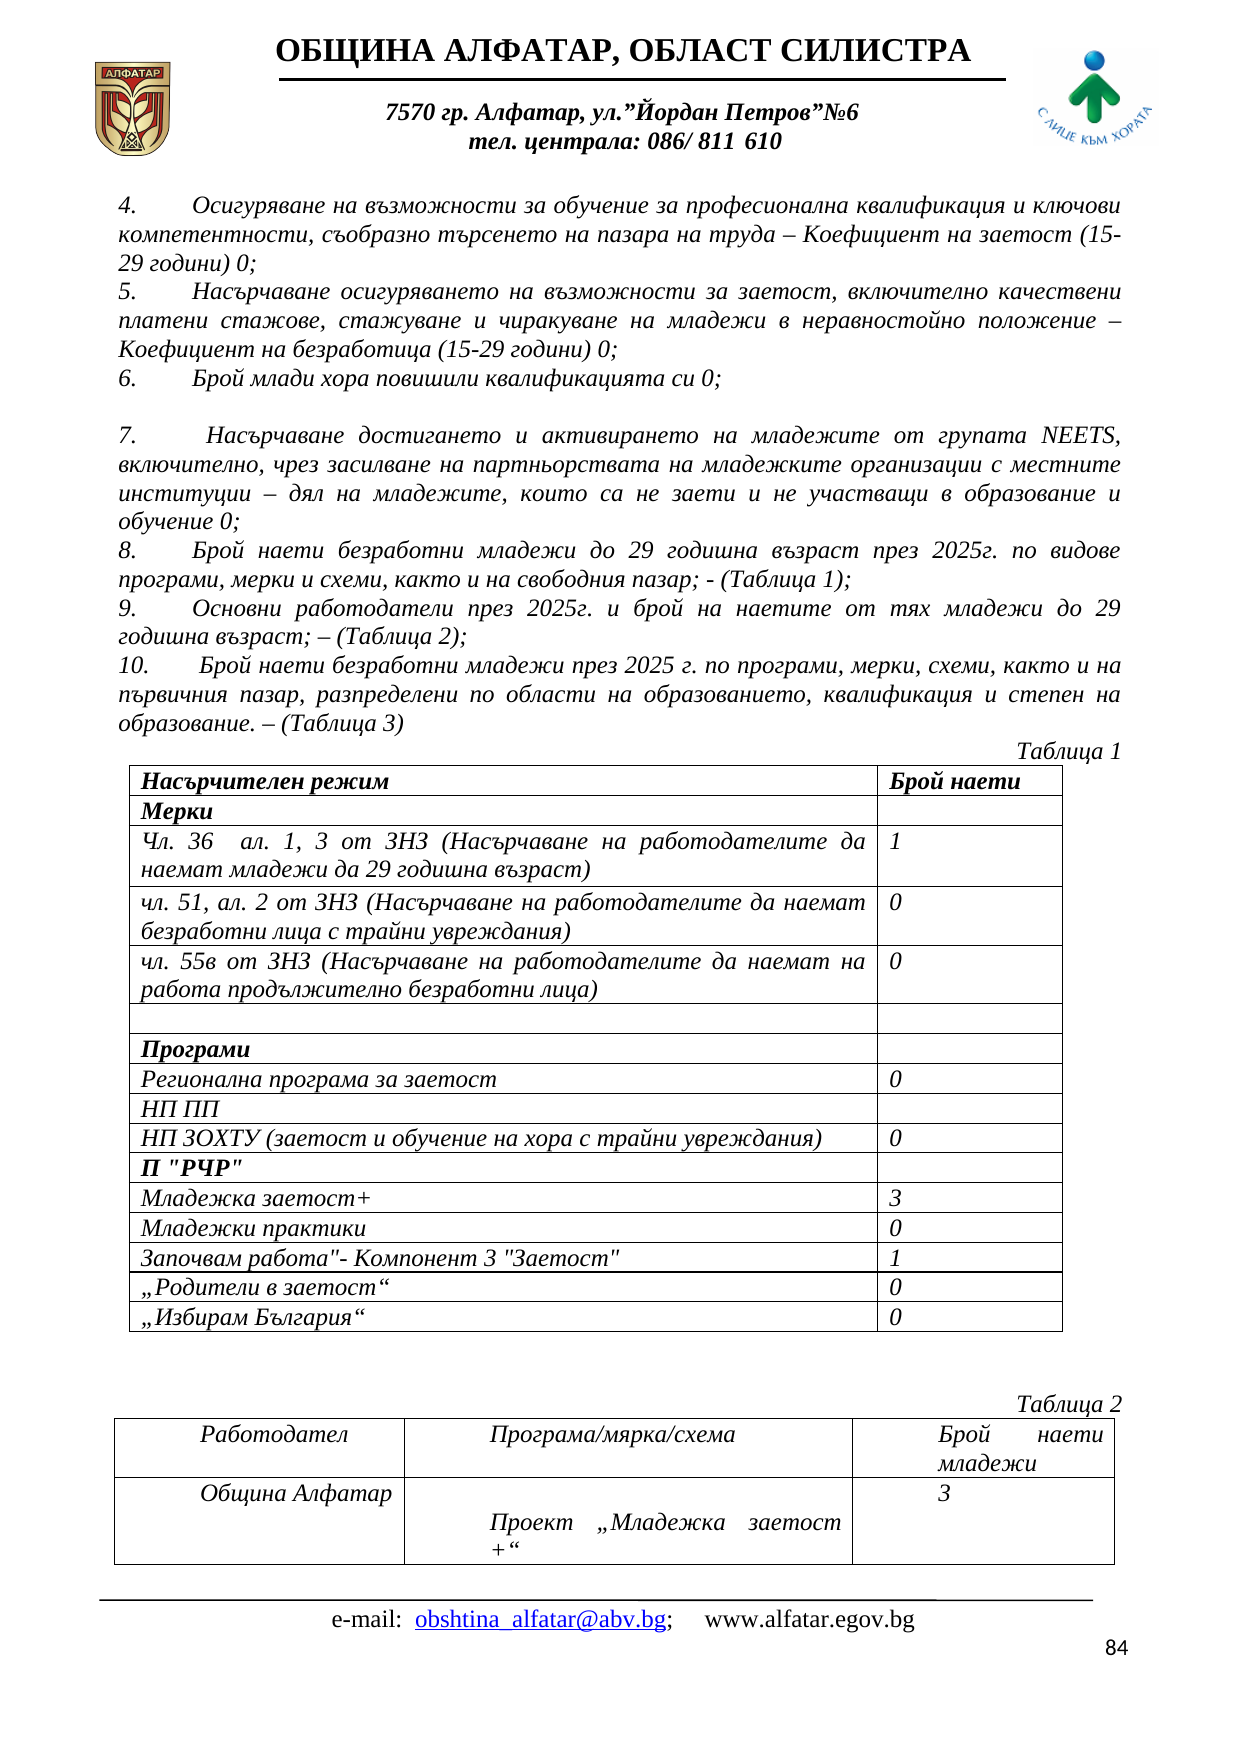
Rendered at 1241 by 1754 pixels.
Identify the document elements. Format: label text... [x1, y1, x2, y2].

text 8. Брой наети безработни младежи до 29 годишна възраст през 2025г. по видове програми, мерки и схеми, както и на свободния пазар; - (Таблица 1); [118, 535, 1124, 593]
text 7. Насърчаване достигането и активирането на младежите от групата NEETS, включително, чрез засилване на партньорствата на младежките организации с местните институции – дял на младежите, които са не заети и не участващи в образование и обучение 0; [118, 420, 1124, 535]
table_cell П "РЧР" [130, 1153, 877, 1182]
table_cell 0 [878, 1213, 1062, 1242]
table_cell Програми [130, 1034, 877, 1063]
table_cell чл. 55в от ЗНЗ (Насърчаване на работодателите да наемат на работа продължително безработни лица) [130, 946, 877, 1003]
table_cell [878, 1094, 1062, 1122]
table_cell 0 [878, 1302, 1062, 1331]
text 6. Брой млади хора повишили квалификацията си 0; [118, 363, 1124, 391]
table_cell 0 [878, 1273, 1062, 1301]
table_cell Регионална програма за заетост [130, 1064, 877, 1093]
table_cell [130, 1004, 877, 1033]
table_header Програма/мярка/схема [405, 1419, 852, 1477]
table_cell Започвам работа"- Компонент 3 "Заетост" [130, 1243, 877, 1271]
table_cell 0 [878, 946, 1062, 1003]
table_cell НП ЗОХТУ (заетост и обучение на хора с трайни увреждания) [130, 1124, 877, 1152]
table_cell Проект „Младежка заетост +“ [405, 1478, 852, 1564]
table_cell [878, 1153, 1062, 1182]
table_cell 3 [878, 1183, 1062, 1212]
table_header Насърчителен режим [130, 766, 877, 795]
table_cell [878, 796, 1062, 825]
table_cell чл. 51, ал. 2 от ЗНЗ (Насърчаване на работодателите да наемат безработни лица с трайни увреждания) [130, 887, 877, 945]
text 5. Насърчаване осигуряването на възможности за заетост, включително качествени платени стажове, стажуване и чиракуване на младежи в неравностойно положение – Коефициент на безработица (15-29 години) 0; [118, 276, 1124, 363]
text 9. Основни работодатели през 2025г. и брой на наетите от тях младежи до 29 годишна възраст; – (Таблица 2); [118, 593, 1124, 650]
table_header Брой наети [878, 766, 1062, 795]
table_cell Младежка заетост+ [130, 1183, 877, 1212]
text 10. Брой наети безработни младежи през 2025 г. по програми, мерки, схеми, както и на първичния пазар, разпределени по области на образованието, квалификация и степен на образование. – (Таблица 3) [118, 650, 1124, 736]
table_header Работодател [115, 1419, 404, 1477]
table_cell [878, 1034, 1062, 1063]
table_cell 0 [878, 887, 1062, 945]
table_cell 3 [853, 1478, 1114, 1564]
table_header Брой наети младежи [853, 1419, 1114, 1477]
table_cell Община Алфатар [115, 1478, 404, 1564]
table_cell „Избирам България“ [130, 1302, 877, 1331]
table_cell 0 [878, 1124, 1062, 1152]
table_cell Младежки практики [130, 1213, 877, 1242]
text Таблица 2 [118, 1389, 1124, 1418]
table_cell [878, 1004, 1062, 1033]
table_cell 1 [878, 826, 1062, 886]
table_cell „Родители в заетост“ [130, 1273, 877, 1301]
table_cell 0 [878, 1064, 1062, 1093]
table_cell Мерки [130, 796, 877, 825]
table_cell НП ПП [130, 1094, 877, 1122]
table_cell Чл. 36 ал. 1, 3 от ЗНЗ (Насърчаване на работодателите да наемат младежи да 29 годишна възраст) [130, 826, 877, 886]
text 4. Осигуряване на възможности за обучение за професионална квалификация и ключови компетентности, съобразно търсенето на пазара на труда – Коефициент на заетост (15-29 години) 0; [118, 190, 1124, 276]
text Таблица 1 [118, 736, 1124, 765]
table_cell 1 [878, 1243, 1062, 1271]
